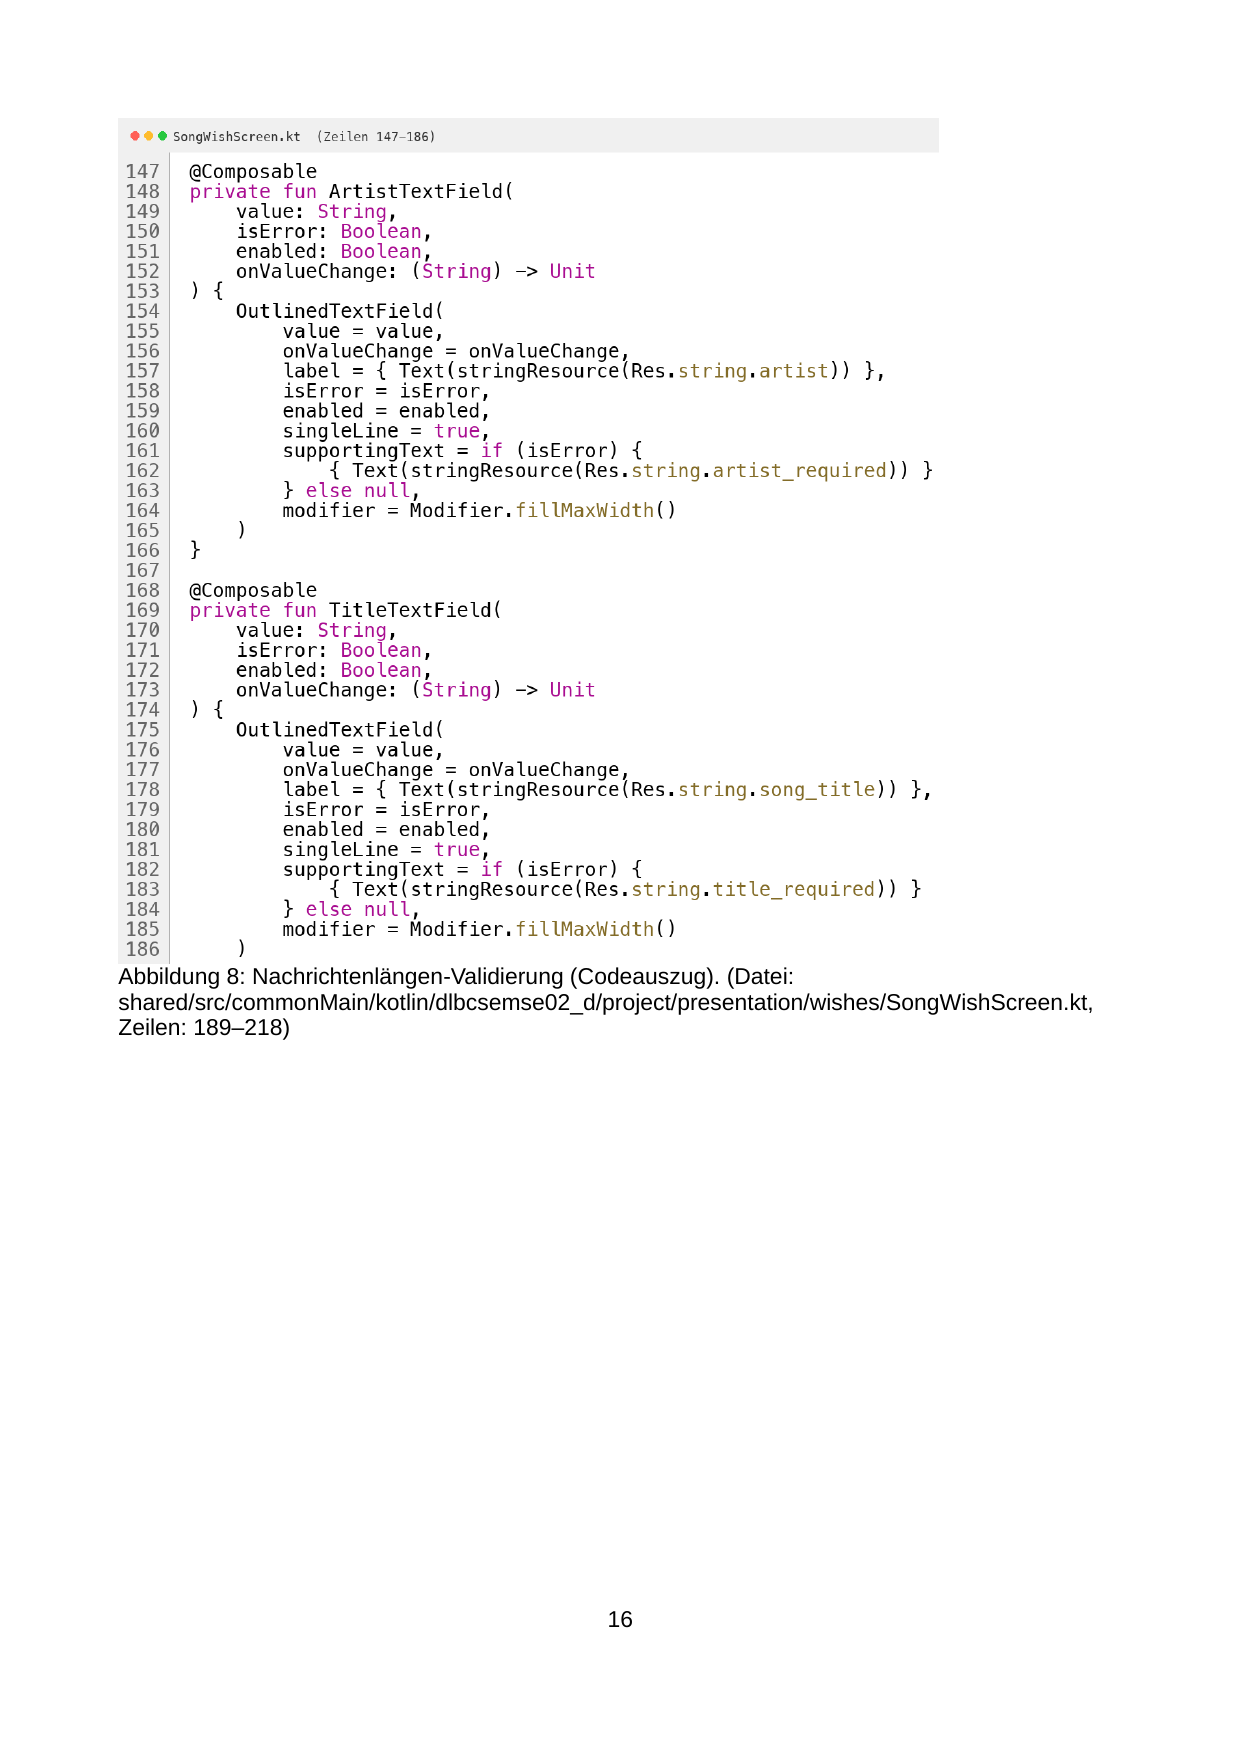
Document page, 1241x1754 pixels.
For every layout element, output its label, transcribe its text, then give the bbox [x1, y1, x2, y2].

picture [118, 118, 939, 964]
text Abbildung 8: Nachrichtenlängen‑Validierung (Codeauszug). (Datei: shared/src/commonMain/kotlin/dlbcsemse02_d/project/presentation/wishes/SongWishScreen.kt, Zeilen: 189–218) [118, 964, 1122, 1041]
